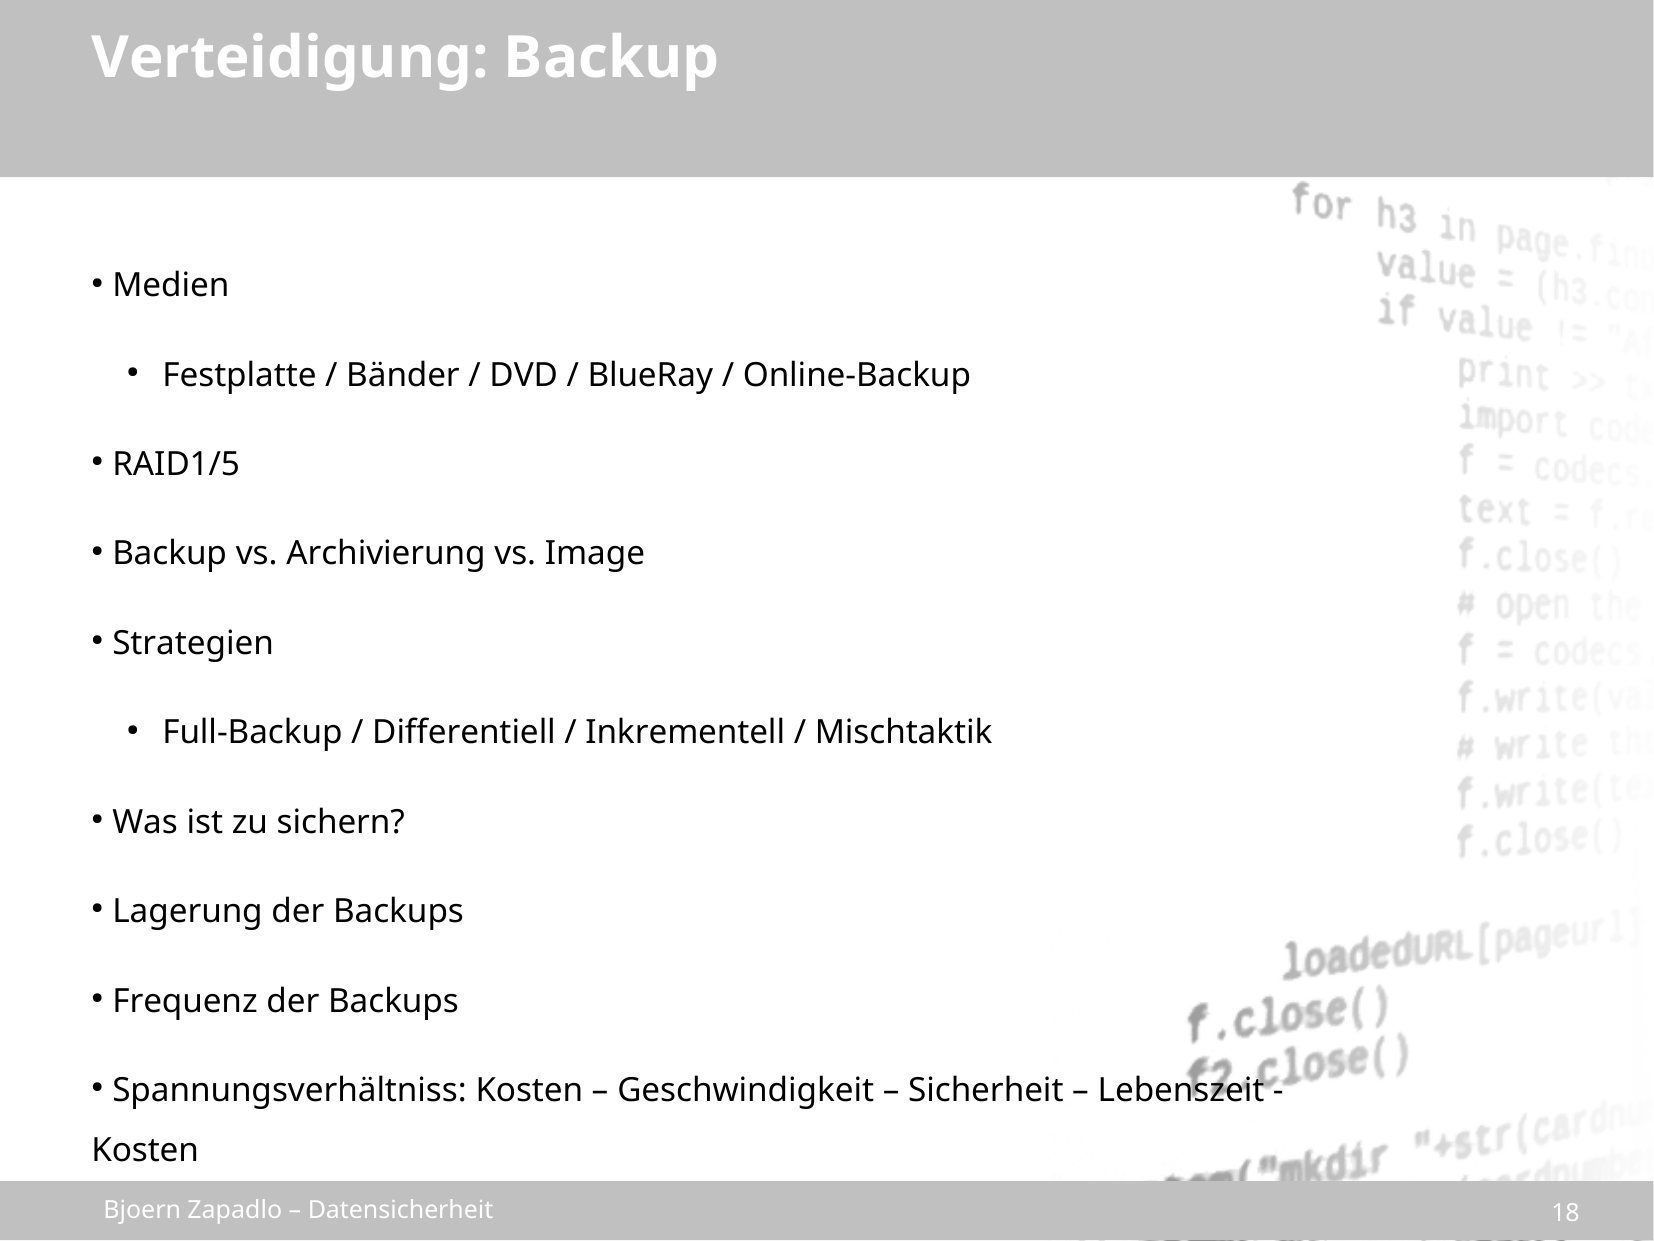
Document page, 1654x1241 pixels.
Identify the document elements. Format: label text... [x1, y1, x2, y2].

text_box Verteidigung: Backup [76, 17, 1444, 98]
picture [0, 178, 1654, 1181]
text_box Medien Festplatte / Bänder / DVD / BlueRay / Online-Backup RAID1/5 Backup vs. Archivierung vs. Image Strategien Full-Backup / Differentiell / Inkrementell / Mischtaktik Was ist zu sichern? Lagerung der Backups Frequenz der Backups Spannungsverhältniss: Kosten – Geschwindigkeit – Sicherheit – Lebenszeit - Kosten [76, 236, 1432, 1176]
